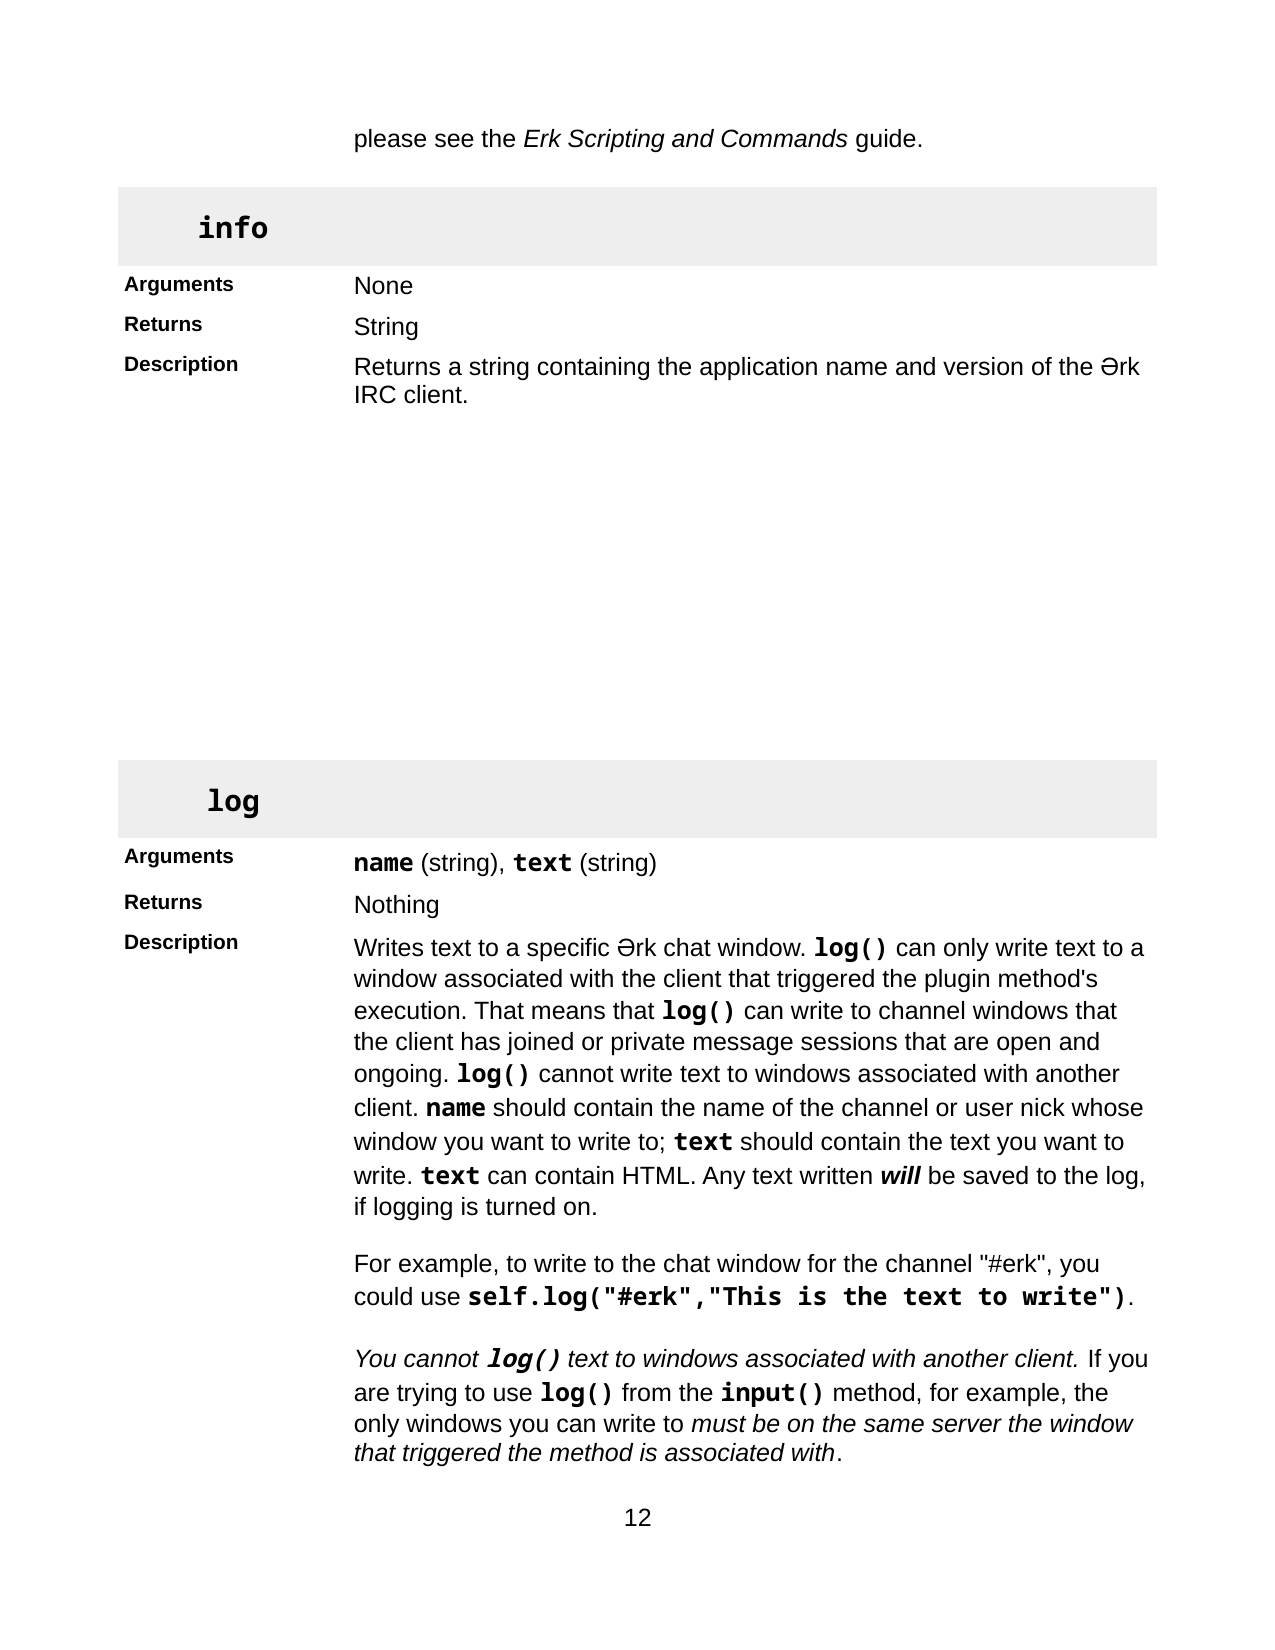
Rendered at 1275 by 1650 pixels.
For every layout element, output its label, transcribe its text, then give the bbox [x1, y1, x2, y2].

table_cell Returns [118, 884, 348, 924]
table_cell [118, 118, 348, 158]
table_header [348, 187, 1157, 266]
table_cell Returns [118, 306, 348, 346]
table_header log [118, 760, 348, 838]
table_cell Nothing [348, 884, 1157, 924]
table_cell Arguments [118, 266, 348, 306]
table_cell Description [118, 346, 348, 415]
table_cell name (string), text (string) [348, 839, 1157, 884]
table_cell Writes text to a specific Ərk chat window. log() can only write text to a window associated with the client that triggered the plugin method's execution. That means that log() can write to channel windows that the client has joined or private message sessions that are open and ongoing. log() cannot write text to windows associated with another client. name should contain the name of the channel or user nick whose window you want to write to; text should contain the text you want to write. text can contain HTML. Any text written will be saved to the log, if logging is turned on. For example, to write to the chat window for the channel "#erk", you could use self.log("#erk","This is the text to write"). You cannot log() text to windows associated with another client. If you are trying to use log() from the input() method, for example, the only windows you can write to must be on the same server the window that triggered the method is associated with. [348, 924, 1157, 1472]
table_cell Description [118, 924, 348, 1472]
table_cell None [348, 266, 1157, 306]
table_cell Arguments [118, 839, 348, 884]
table_cell String [348, 306, 1157, 346]
table_cell please see the Erk Scripting and Commands guide. [348, 118, 1157, 158]
table_cell Returns a string containing the application name and version of the Ərk IRC client. [348, 346, 1157, 415]
table_header [348, 760, 1157, 838]
table_header info [118, 187, 348, 266]
